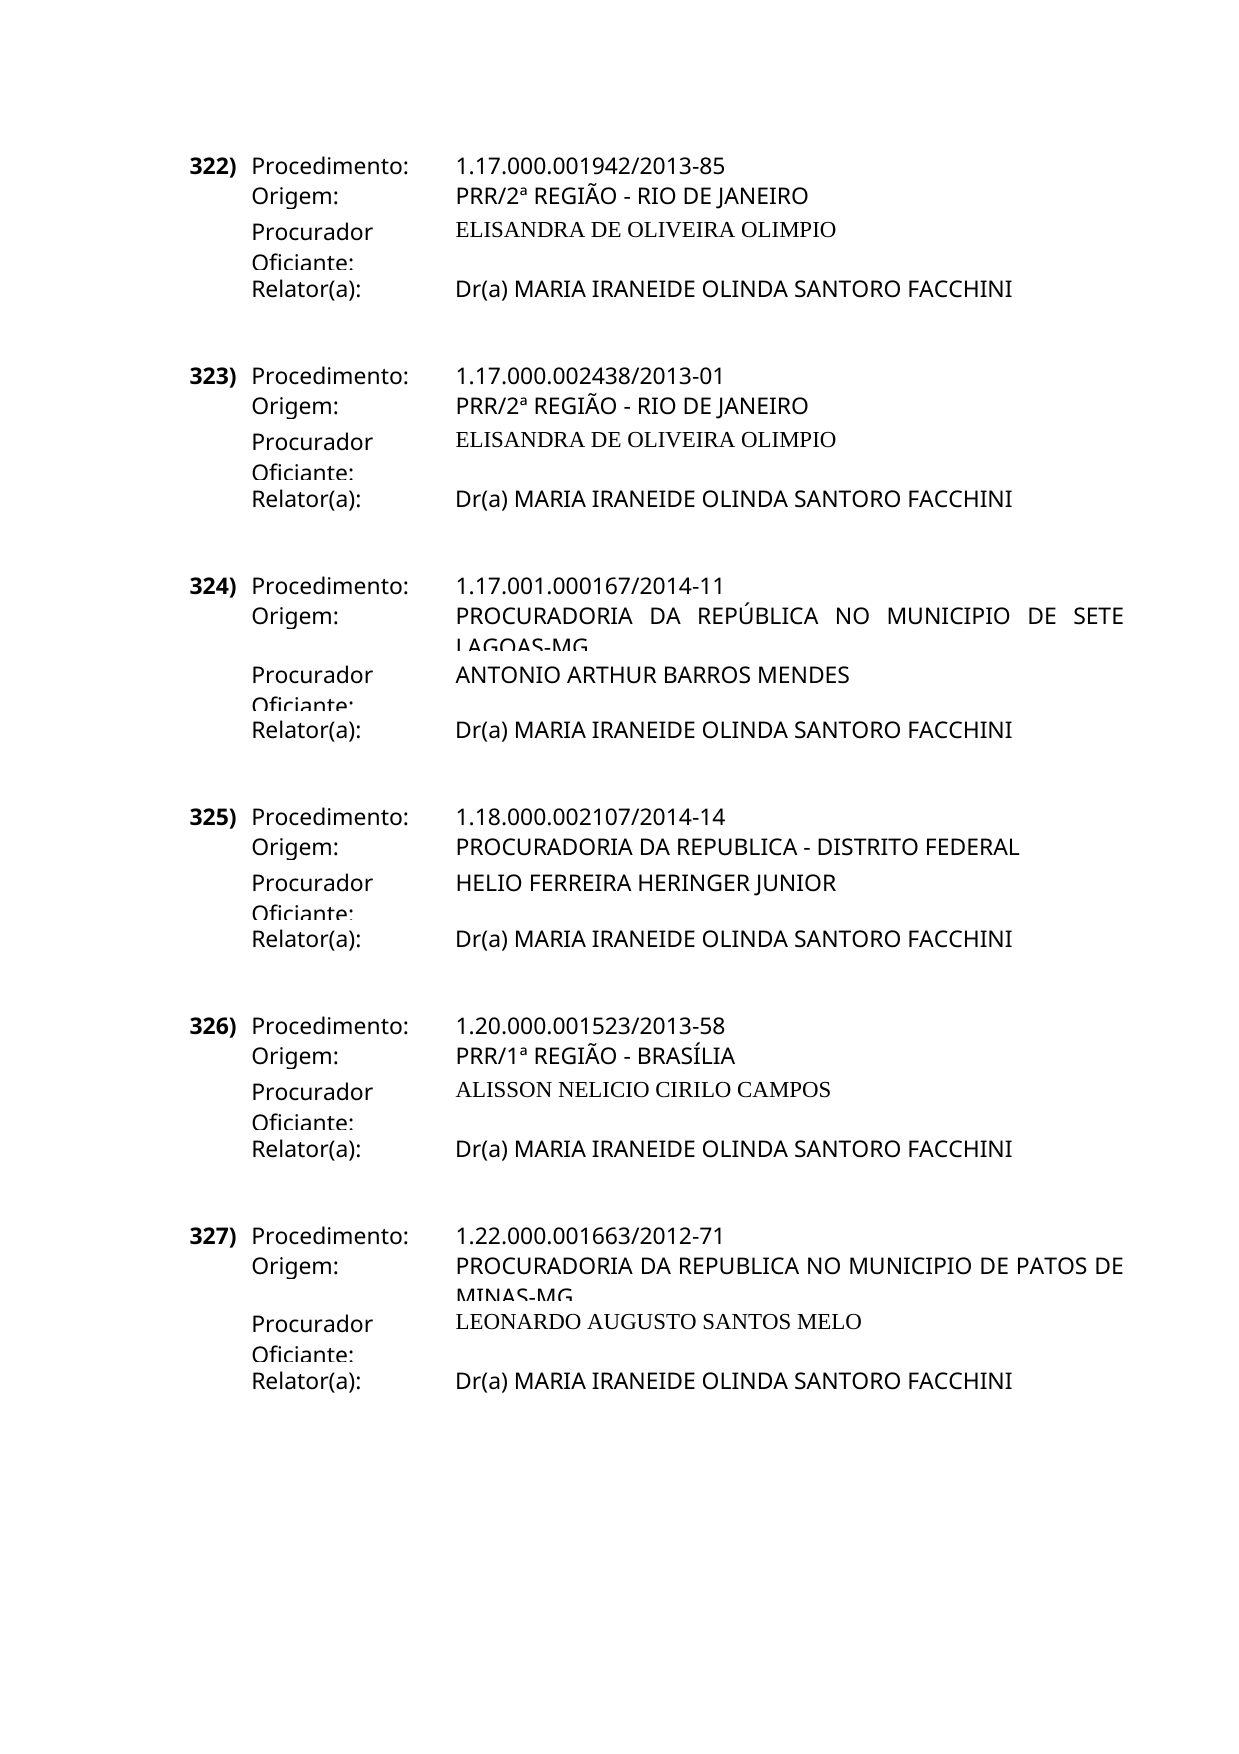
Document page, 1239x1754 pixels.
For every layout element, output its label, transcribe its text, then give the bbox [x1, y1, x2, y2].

table_cell [189, 1068, 251, 1076]
table_cell [1125, 1308, 1239, 1362]
table_cell [189, 1308, 251, 1362]
table_header Dr(a) MARIA IRANEIDE OLINDA SANTORO FACCHINI [455, 483, 1122, 512]
table_cell [455, 303, 1124, 360]
table_header [0, 0, 189, 150]
table_cell [1125, 744, 1239, 801]
table_cell [189, 1133, 251, 1163]
table_cell [455, 419, 1124, 426]
table_cell [0, 303, 189, 360]
table_cell Procedimento: [251, 1220, 455, 1248]
table_cell [455, 1068, 1124, 1076]
table_cell 1.22.000.001663/2012-71 [455, 1220, 1124, 1248]
table_cell [1125, 1010, 1239, 1038]
table_cell [1125, 831, 1239, 859]
table_cell [189, 216, 251, 270]
table_cell [189, 1278, 251, 1301]
table_cell [0, 744, 189, 801]
table_cell [455, 953, 1124, 1009]
table_header Dr(a) MARIA IRANEIDE OLINDA SANTORO FACCHINI [455, 923, 1122, 951]
table_cell [0, 1220, 189, 1248]
table_cell ELISANDRA DE OLIVEIRA OLIMPIO [455, 426, 1124, 480]
table_cell [189, 1365, 251, 1395]
table_cell [0, 426, 189, 480]
table_header Dr(a) MARIA IRANEIDE OLINDA SANTORO FACCHINI [455, 273, 1122, 302]
table_cell PRR/2ª REGIÃO - RIO DE JANEIRO [455, 180, 1124, 208]
table_cell [1125, 150, 1239, 178]
table_cell [0, 216, 189, 270]
table_cell [1125, 923, 1239, 953]
table_cell Origem: [251, 390, 455, 418]
table_cell [0, 1250, 189, 1278]
table_cell Origem: [251, 600, 455, 628]
table_cell [1125, 867, 1239, 918]
table_cell [455, 1163, 1124, 1219]
table_cell 325) [189, 801, 251, 829]
table_cell [0, 651, 189, 658]
table_header Relator(a): [251, 483, 455, 512]
table_cell [189, 419, 251, 426]
table_cell [251, 1278, 455, 1301]
table_header Dr(a) MARIA IRANEIDE OLINDA SANTORO FACCHINI [455, 1365, 1122, 1394]
table_cell [1125, 629, 1239, 651]
table_cell [0, 209, 189, 216]
table_cell [251, 513, 455, 570]
table_cell [1125, 714, 1239, 744]
table_cell [1125, 659, 1239, 709]
table_cell [189, 209, 251, 216]
table_cell [189, 659, 251, 709]
table_cell [0, 801, 189, 829]
table_cell [189, 867, 251, 918]
table_cell [0, 1076, 189, 1129]
table_cell [1125, 1133, 1239, 1163]
table_cell [189, 483, 251, 513]
table_cell [1125, 303, 1239, 360]
table_cell [189, 180, 251, 208]
table_header Dr(a) MARIA IRANEIDE OLINDA SANTORO FACCHINI [455, 714, 1122, 743]
table_cell [1125, 216, 1239, 270]
table_cell Procedimento: [251, 360, 455, 388]
table_cell [0, 1040, 189, 1068]
table_cell PRR/1ª REGIÃO - BRASÍLIA [455, 1040, 1124, 1068]
table_cell [0, 1163, 189, 1219]
table_cell Procurador Oficiante: [251, 659, 455, 711]
table_cell [1125, 1250, 1239, 1278]
table_header Relator(a): [251, 1133, 455, 1161]
table_cell [1125, 1163, 1239, 1219]
table_cell 1.17.000.001942/2013-85 [455, 150, 1124, 178]
table_cell [1125, 801, 1239, 829]
table_cell [1125, 1040, 1239, 1068]
table_cell HELIO FERREIRA HERINGER JUNIOR [455, 867, 1124, 918]
table_cell [1125, 426, 1239, 480]
table_cell 326) [189, 1010, 251, 1038]
table_cell [1125, 570, 1239, 598]
table_cell 327) [189, 1220, 251, 1248]
table_cell [0, 629, 189, 651]
table_cell 1.17.000.002438/2013-01 [455, 360, 1124, 388]
table_cell [0, 1365, 189, 1395]
table_cell [0, 390, 189, 418]
table_cell [189, 860, 251, 867]
table_cell [189, 651, 251, 658]
table_cell [189, 273, 251, 303]
table_cell [189, 1301, 251, 1308]
table_cell [1125, 513, 1239, 570]
table_cell [189, 629, 251, 651]
table_header Relator(a): [251, 1365, 455, 1394]
table_cell [189, 1163, 251, 1219]
table_cell Procurador Oficiante: [251, 1076, 455, 1129]
table_cell [0, 659, 189, 709]
table_cell [251, 953, 455, 1009]
table_cell [0, 150, 189, 178]
table_cell Procedimento: [251, 1010, 455, 1038]
table_cell [189, 1076, 251, 1129]
table_cell PRR/2ª REGIÃO - RIO DE JANEIRO [455, 390, 1124, 418]
table_header Dr(a) MARIA IRANEIDE OLINDA SANTORO FACCHINI [455, 1133, 1122, 1161]
table_cell [0, 953, 189, 1009]
table_cell 1.17.001.000167/2014-11 [455, 570, 1124, 598]
table_cell [0, 714, 189, 744]
table_cell [1125, 483, 1239, 513]
table_header Relator(a): [251, 273, 455, 302]
table_cell [1125, 860, 1239, 867]
table_cell [0, 831, 189, 859]
table_cell [251, 629, 455, 651]
table_cell [189, 390, 251, 418]
table_cell [455, 651, 1124, 658]
table_header [189, 0, 251, 150]
table_cell [455, 513, 1124, 570]
table_cell Procurador Oficiante: [251, 216, 455, 270]
table_cell Origem: [251, 1250, 455, 1278]
table_cell [0, 600, 189, 628]
table_cell [0, 483, 189, 513]
table_cell [251, 1301, 455, 1308]
table_cell PROCURADORIA DA REPUBLICA - DISTRITO FEDERAL [455, 831, 1124, 859]
table_cell [189, 923, 251, 953]
table_cell Origem: [251, 1040, 455, 1068]
table_cell [1125, 390, 1239, 418]
table_header [251, 0, 455, 150]
table_cell [1125, 180, 1239, 208]
table_cell [455, 744, 1124, 801]
table_cell [251, 303, 455, 360]
table_cell 324) [189, 570, 251, 598]
table_cell [189, 600, 251, 628]
table_cell [189, 714, 251, 744]
table_cell [0, 860, 189, 867]
table_cell [251, 419, 455, 426]
table_cell LEONARDO AUGUSTO SANTOS MELO [455, 1308, 1124, 1362]
table_cell Origem: [251, 831, 455, 859]
table_cell [0, 570, 189, 598]
table_cell [1125, 209, 1239, 216]
table_cell [1125, 953, 1239, 1009]
table_cell [455, 860, 1124, 867]
table_cell [0, 923, 189, 953]
table_cell [251, 651, 455, 658]
table_cell Procedimento: [251, 570, 455, 598]
table_cell [0, 1278, 189, 1301]
table_cell [1125, 600, 1239, 628]
table_cell Procedimento: [251, 150, 455, 178]
table_cell [251, 1068, 455, 1076]
table_cell Origem: [251, 180, 455, 208]
table_cell 323) [189, 360, 251, 388]
table_cell [1125, 273, 1239, 303]
table_cell [1125, 1365, 1239, 1395]
table_cell [189, 1250, 251, 1278]
table_cell 322) [189, 150, 251, 178]
table_cell [1125, 419, 1239, 426]
table_cell PROCURADORIA DA REPÚBLICA NO MUNICIPIO DE SETE LAGOAS-MG [455, 600, 1124, 651]
table_cell [251, 209, 455, 216]
table_cell [0, 273, 189, 303]
table_cell [0, 513, 189, 570]
table_cell ELISANDRA DE OLIVEIRA OLIMPIO [455, 216, 1124, 270]
table_cell [189, 303, 251, 360]
table_cell [0, 1068, 189, 1076]
table_cell [251, 744, 455, 801]
table_cell [189, 513, 251, 570]
table_cell [1125, 1278, 1239, 1301]
table_header Relator(a): [251, 714, 455, 743]
table_cell [0, 1308, 189, 1362]
table_cell Procurador Oficiante: [251, 426, 455, 480]
table_cell [0, 360, 189, 388]
table_cell [455, 209, 1124, 216]
table_header [455, 0, 1124, 150]
table_cell [189, 426, 251, 480]
table_cell [189, 1040, 251, 1068]
table_cell [189, 953, 251, 1009]
table_cell [0, 1010, 189, 1038]
table_cell [0, 419, 189, 426]
table_cell ALISSON NELICIO CIRILO CAMPOS [455, 1076, 1124, 1129]
table_cell 1.20.000.001523/2013-58 [455, 1010, 1124, 1038]
table_cell [0, 1301, 189, 1308]
table_cell [251, 1163, 455, 1219]
table_cell [189, 744, 251, 801]
table_cell [1125, 1076, 1239, 1129]
table_cell [0, 180, 189, 208]
table_cell [0, 867, 189, 918]
table_cell [1125, 1220, 1239, 1248]
table_cell ANTONIO ARTHUR BARROS MENDES [455, 659, 1124, 709]
table_cell [455, 1301, 1124, 1308]
table_cell [1125, 1301, 1239, 1308]
table_header Relator(a): [251, 923, 455, 951]
table_cell PROCURADORIA DA REPUBLICA NO MUNICIPIO DE PATOS DE MINAS-MG [455, 1250, 1124, 1301]
table_cell [189, 831, 251, 859]
table_cell [1125, 1068, 1239, 1076]
table_cell Procurador Oficiante: [251, 867, 455, 919]
table_cell [1125, 651, 1239, 658]
table_cell Procurador Oficiante: [251, 1308, 455, 1362]
table_header [1125, 0, 1239, 150]
table_cell [251, 860, 455, 867]
table_cell [0, 1133, 189, 1163]
table_cell Procedimento: [251, 801, 455, 829]
table_cell [1125, 360, 1239, 388]
table_cell 1.18.000.002107/2014-14 [455, 801, 1124, 829]
